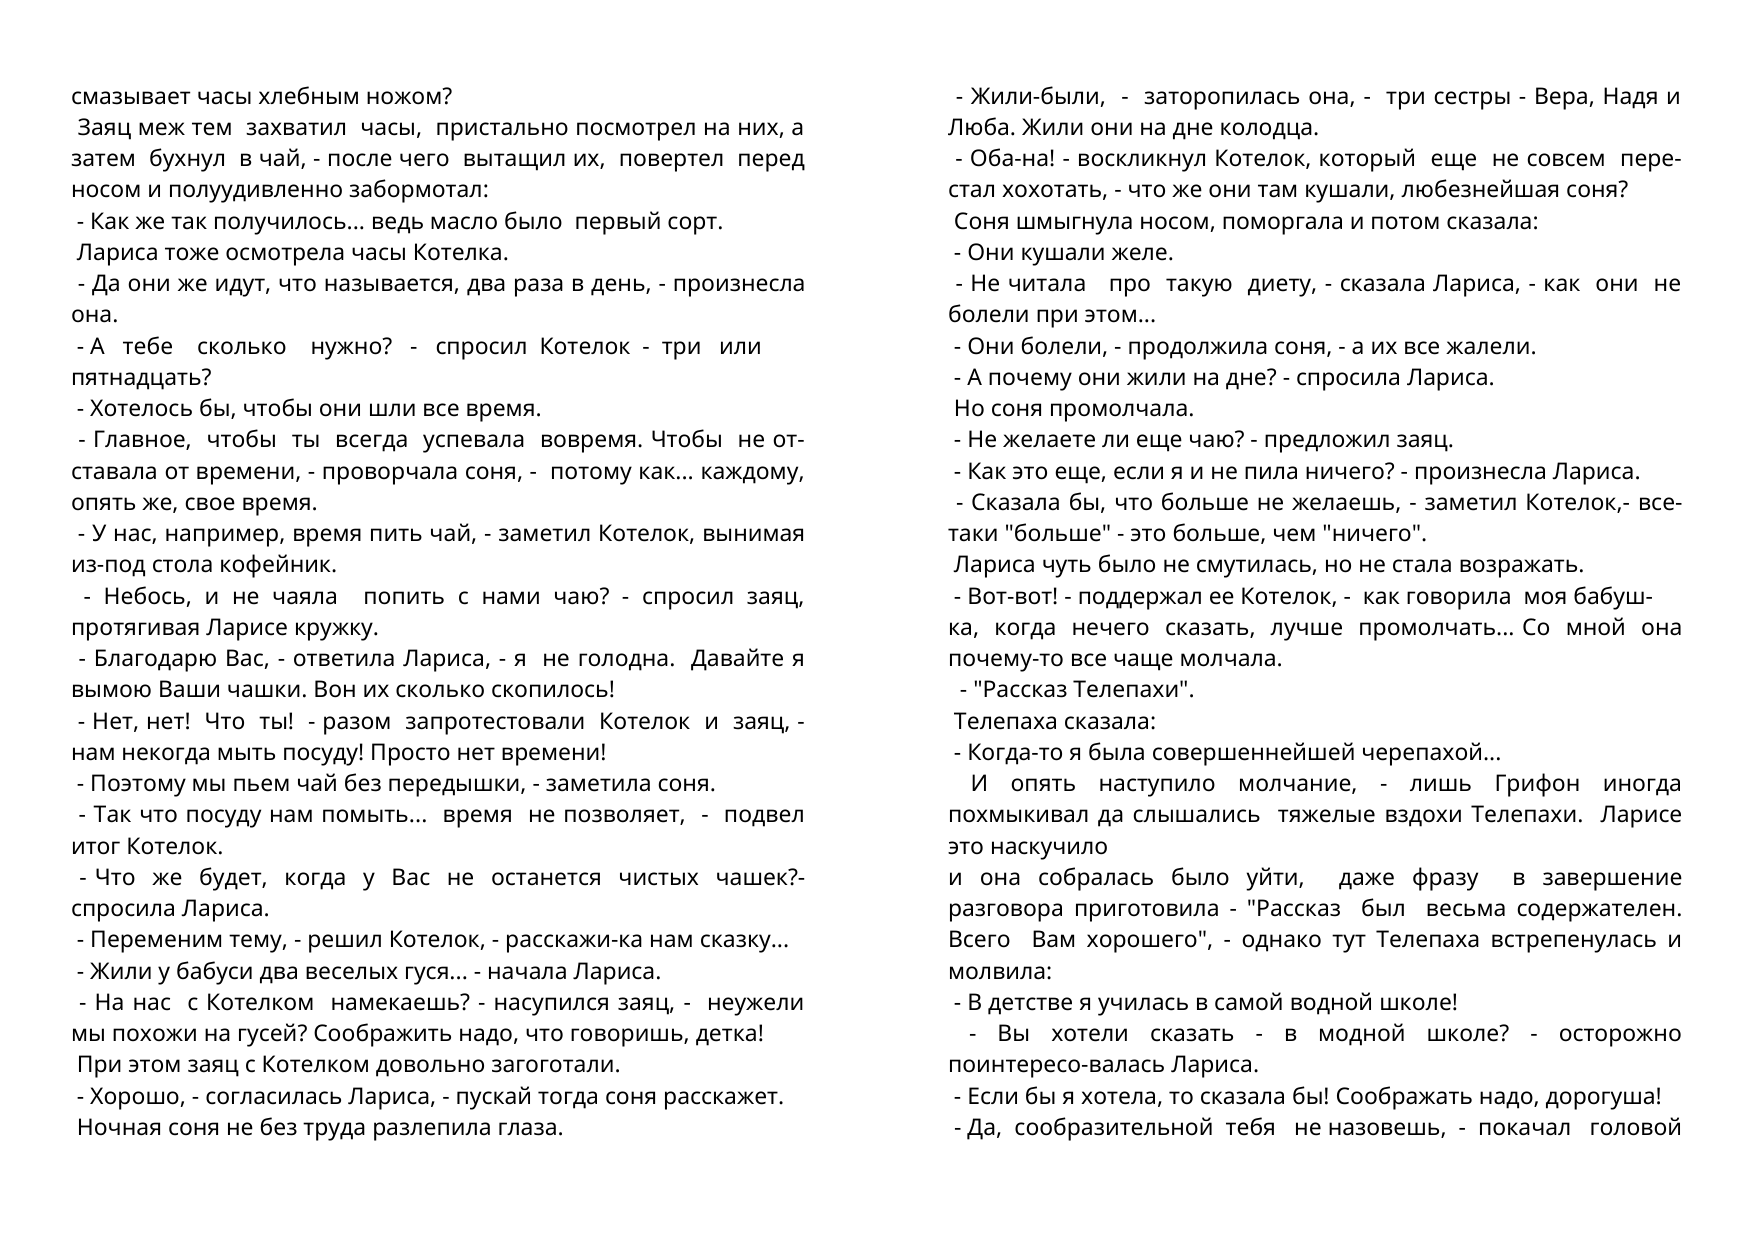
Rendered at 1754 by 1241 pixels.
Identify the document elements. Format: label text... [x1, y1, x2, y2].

text Ночная соня не без труда разлепила глаза. [71, 1111, 806, 1142]
text Но соня промолчала. [948, 392, 1683, 423]
text - Как это еще, если я и не пила ничего? - произнесла Лариса. [948, 455, 1683, 486]
text При этом заяц с Котелком довольно загоготали. [71, 1048, 806, 1080]
text - Жили у бабуси два веселых гуся... - начала Лариса. [71, 955, 806, 986]
text и она собралась было уйти, даже фразу в завершение разговора приготовила - "Рассказ был весьма содержателен. Всего Вам хорошего", - однако тут Телепаха встрепенулась и молвила: [948, 861, 1683, 986]
text Телепаха сказала: [948, 705, 1683, 736]
text - Не читала про такую диету, - сказала Лариса, - как они не болели при этом... [948, 267, 1683, 330]
text - Да, сообразительной тебя не назовешь, - покачал головой [948, 1111, 1683, 1142]
text - Так что посуду нам помыть... время не позволяет, - подвел итог Котелок. [71, 798, 806, 861]
text - Оба-на! - воскликнул Котелок, который еще не совсем пере- стал хохотать, - что же они там кушали, любезнейшая соня? [948, 142, 1683, 205]
text - В детстве я училась в самой водной школе! [948, 986, 1683, 1017]
text - Они болели, - продолжила соня, - а их все жалели. [948, 330, 1683, 361]
text - Переменим тему, - решил Котелок, - расскажи-ка нам сказку... [71, 923, 806, 955]
text - А почему они жили на дне? - спросила Лариса. [948, 361, 1683, 392]
text - Они кушали желе. [948, 236, 1683, 267]
text пятнадцать? [71, 361, 806, 392]
text Лариса тоже осмотрела часы Котелка. [71, 236, 806, 267]
text - Хотелось бы, чтобы они шли все время. [71, 392, 806, 423]
text - Да они же идут, что называется, два раза в день, - произнесла она. [71, 267, 806, 330]
text - Хорошо, - согласилась Лариса, - пускай тогда соня расскажет. [71, 1080, 806, 1111]
text ка, когда нечего сказать, лучше промолчать... Со мной она почему-то все чаще молчала. [948, 611, 1683, 673]
text - Главное, чтобы ты всегда успевала вовремя. Чтобы не от-ставала от времени, - проворчала соня, - потому как... каждому, опять же, свое время. [71, 423, 806, 517]
text - Поэтому мы пьем чай без передышки, - заметила соня. [71, 767, 806, 798]
text - Жили-были, - заторопилась она, - три сестры - Вера, Надя и Люба. Жили они на дне колодца. [948, 80, 1683, 142]
text - Как же так получилось... ведь масло было первый сорт. [71, 205, 806, 236]
text - "Рассказ Телепахи". [948, 673, 1683, 705]
text И опять наступило молчание, - лишь Грифон иногда похмыкивал да слышались тяжелые вздохи Телепахи. Ларисе это наскучило [948, 767, 1683, 861]
text - А тебе сколько нужно? - спросил Котелок - три или [71, 330, 806, 361]
text Заяц меж тем захватил часы, пристально посмотрел на них, а затем бухнул в чай, - после чего вытащил их, повертел перед носом и полуудивленно забормотал: [71, 111, 806, 205]
text - Не желаете ли еще чаю? - предложил заяц. [948, 423, 1683, 455]
text - Что же будет, когда у Вас не останется чистых чашек?- спросила Лариса. [71, 861, 806, 923]
text - Вы хотели сказать - в модной школе? - осторожно поинтересо-валась Лариса. [948, 1017, 1683, 1080]
text - Когда-то я была совершеннейшей черепахой... [948, 736, 1683, 767]
text - Если бы я хотела, то сказала бы! Соображать надо, дорогуша! [948, 1080, 1683, 1111]
text смазывает часы хлебным ножом? [71, 80, 806, 111]
text - Сказала бы, что больше не желаешь, - заметил Котелок,- все-таки "больше" - это больше, чем "ничего". [948, 486, 1683, 548]
text - У нас, например, время пить чай, - заметил Котелок, вынимая из-под стола кофейник. [71, 517, 806, 580]
text Соня шмыгнула носом, поморгала и потом сказала: [948, 205, 1683, 236]
text - Вот-вот! - поддержал ее Котелок, - как говорила моя бабуш- [948, 580, 1683, 611]
text Лариса чуть было не смутилась, но не стала возражать. [948, 548, 1683, 580]
text - Благодарю Вас, - ответила Лариса, - я не голодна. Давайте я вымою Ваши чашки. Вон их сколько скопилось! [71, 642, 806, 705]
text - Небось, и не чаяла попить с нами чаю? - спросил заяц, протягивая Ларисе кружку. [71, 580, 806, 642]
text - На нас с Котелком намекаешь? - насупился заяц, - неужели мы похожи на гусей? Соображить надо, что говоришь, детка! [71, 986, 806, 1048]
text - Нет, нет! Что ты! - разом запротестовали Котелок и заяц, - нам некогда мыть посуду! Просто нет времени! [71, 705, 806, 767]
